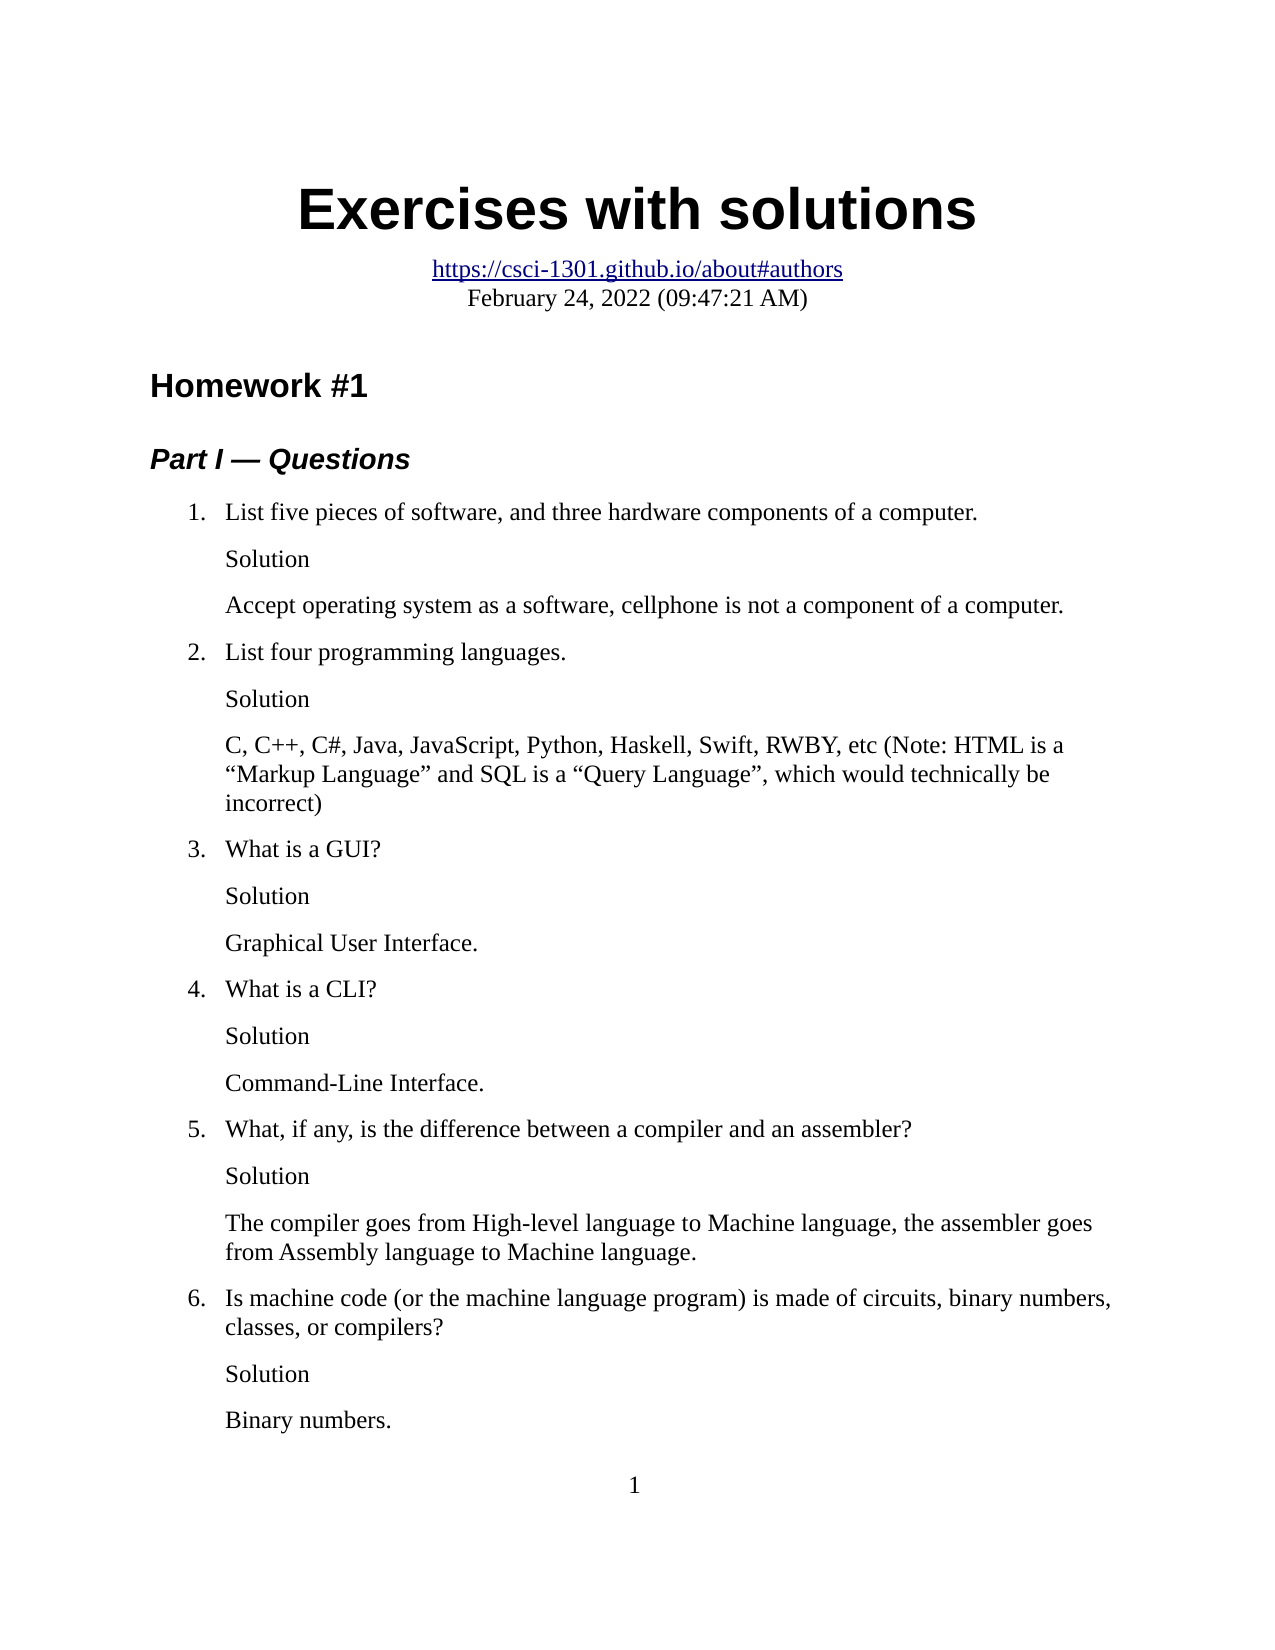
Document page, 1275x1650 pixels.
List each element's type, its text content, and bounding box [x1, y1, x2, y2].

list Command-Line Interface. [187, 1068, 1125, 1097]
list List four programming languages. [187, 637, 1125, 666]
subtitle Part I — Questions [150, 442, 1125, 476]
list Is machine code (or the machine language program) is made of circuits, binary numbers, classes, or compilers? [187, 1283, 1125, 1341]
list Binary numbers. [187, 1405, 1125, 1434]
list Solution [187, 1359, 1125, 1387]
list C, C++, C#, Java, JavaScript, Python, Haskell, Swift, RWBY, etc (Note: HTML is a “Markup Language” and SQL is a “Query Language”, which would technically be incorrect) [187, 730, 1125, 817]
list Solution [187, 684, 1125, 712]
list Solution [187, 1161, 1125, 1190]
title Exercises with solutions [150, 175, 1125, 242]
text https://csci-1301.github.io/about#authors [150, 254, 1125, 283]
list Solution [187, 881, 1125, 910]
subtitle Homework #1 [150, 366, 1125, 404]
list Accept operating system as a software, cellphone is not a component of a computer. [187, 590, 1125, 619]
list List five pieces of software, and three hardware components of a computer. [187, 497, 1125, 526]
list Solution [187, 544, 1125, 572]
list Solution [187, 1021, 1125, 1050]
list What is a CLI? [187, 974, 1125, 1003]
list Graphical User Interface. [187, 928, 1125, 957]
list The compiler goes from High-level language to Machine language, the assembler goes from Assembly language to Machine language. [187, 1208, 1125, 1265]
text February 24, 2022 (09:47:21 AM) [150, 283, 1125, 312]
list What, if any, is the difference between a compiler and an assembler? [187, 1114, 1125, 1143]
list What is a GUI? [187, 834, 1125, 863]
